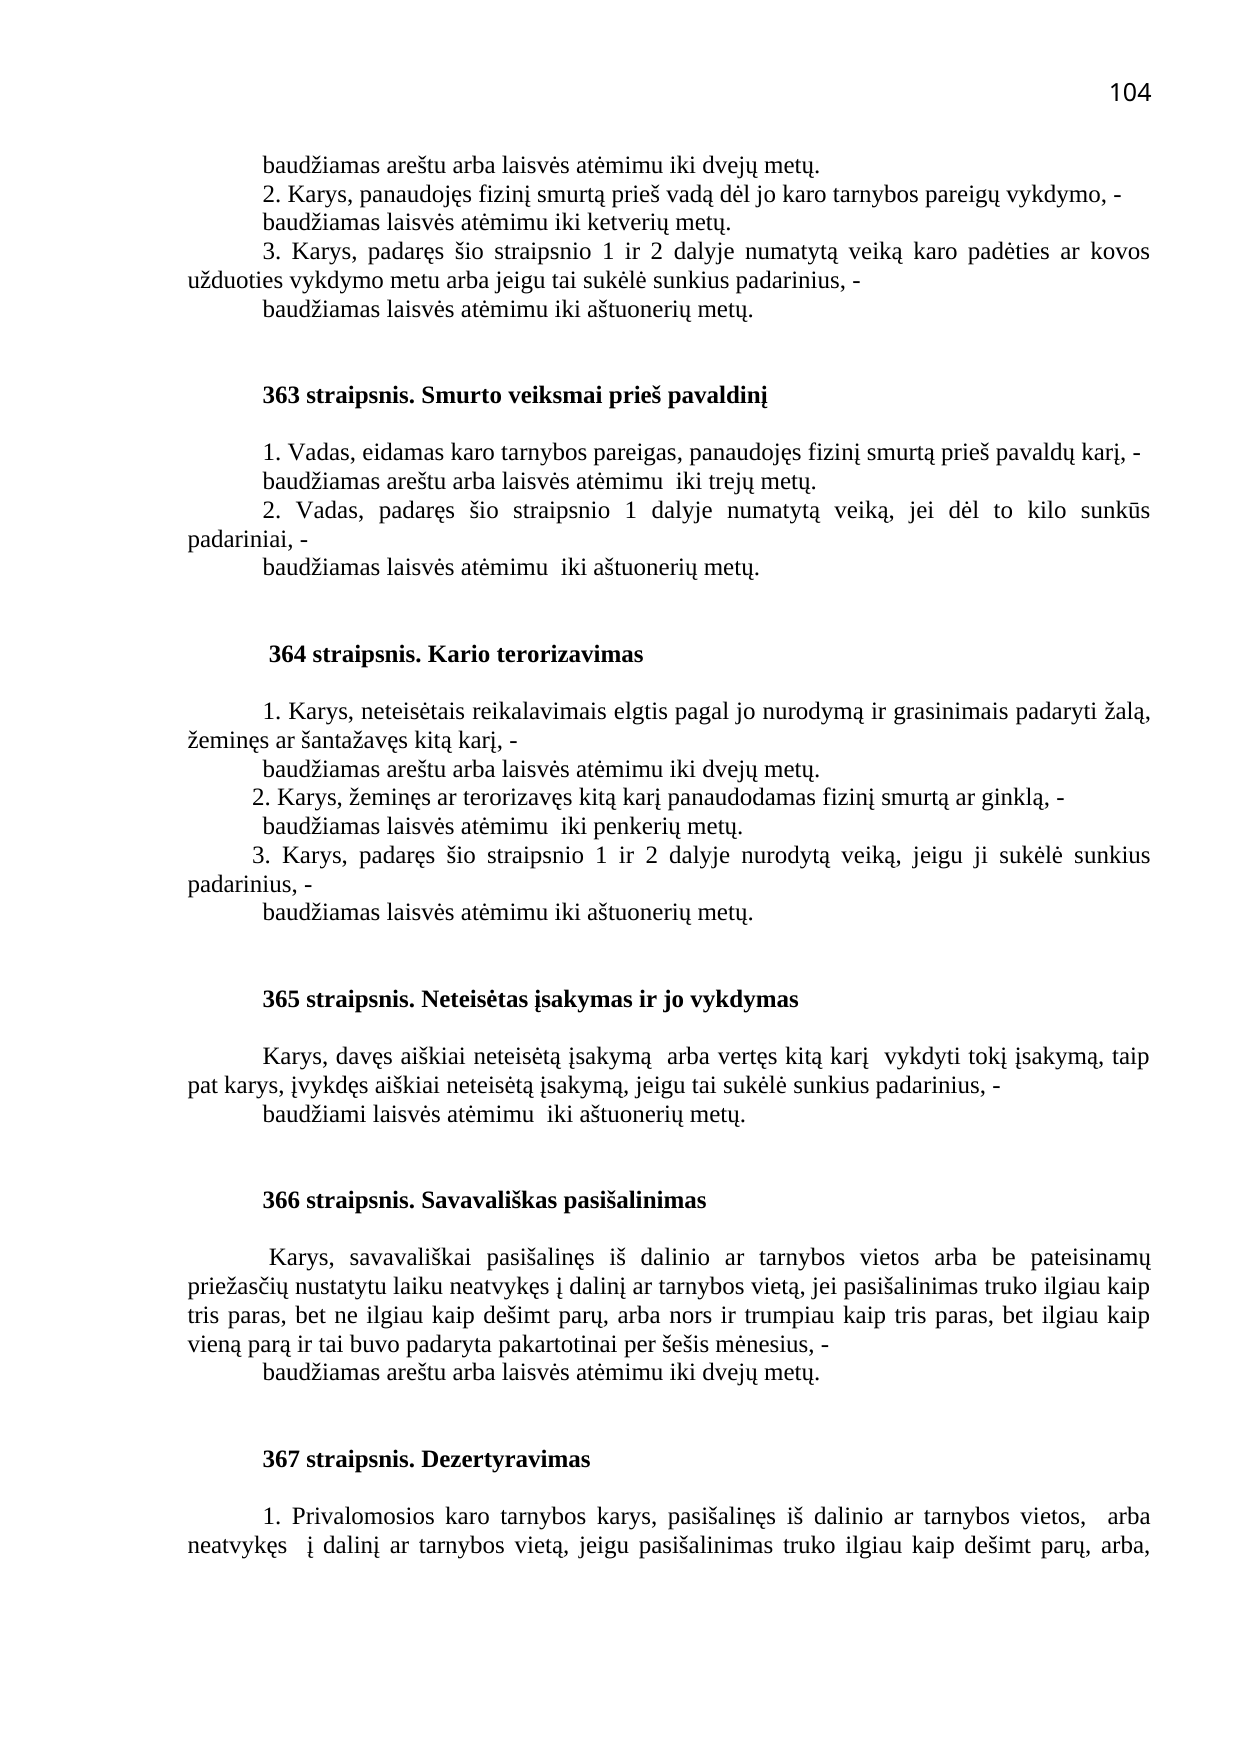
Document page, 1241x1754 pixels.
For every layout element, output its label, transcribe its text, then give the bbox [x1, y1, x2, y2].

text 363 straipsnis. Smurto veiksmai prieš pavaldinį [187, 380, 1152, 409]
text baudžiamas laisvės atėmimu iki aštuonerių metų. [187, 552, 1152, 581]
text 3. Karys, padaręs šio straipsnio 1 ir 2 dalyje numatytą veiką karo padėties ar kovos užduoties vykdymo metu arba jeigu tai sukėlė sunkius padarinius, - [187, 236, 1152, 294]
text 2. Karys, panaudojęs fizinį smurtą prieš vadą dėl jo karo tarnybos pareigų vykdymo, - [187, 179, 1152, 207]
text 3. Karys, padaręs šio straipsnio 1 ir 2 dalyje nurodytą veiką, jeigu ji sukėlė sunkius padarinius, - [187, 840, 1152, 897]
text 367 straipsnis. Dezertyravimas [187, 1444, 1152, 1472]
text 2. Karys, žeminęs ar terorizavęs kitą karį panaudodamas fizinį smurtą ar ginklą, - [187, 782, 1152, 811]
text Karys, davęs aiškiai neteisėtą įsakymą arba vertęs kitą karį vykdyti tokį įsakymą, taip pat karys, įvykdęs aiškiai neteisėtą įsakymą, jeigu tai sukėlė sunkius padarinius, - [187, 1041, 1152, 1099]
text baudžiamas areštu arba laisvės atėmimu iki dvejų metų. [187, 1357, 1152, 1386]
text baudžiamas areštu arba laisvės atėmimu iki dvejų metų. [187, 150, 1152, 179]
text baudžiamas laisvės atėmimu iki aštuonerių metų. [187, 294, 1152, 322]
text baudžiamas areštu arba laisvės atėmimu iki trejų metų. [187, 466, 1152, 495]
text baudžiamas laisvės atėmimu iki aštuonerių metų. [187, 897, 1152, 926]
text 366 straipsnis. Savavališkas pasišalinimas [187, 1185, 1152, 1214]
text 364 straipsnis. Kario terorizavimas [187, 639, 1152, 667]
text 365 straipsnis. Neteisėtas įsakymas ir jo vykdymas [187, 984, 1152, 1012]
text 1. Vadas, eidamas karo tarnybos pareigas, panaudojęs fizinį smurtą prieš pavaldų karį, - [187, 437, 1152, 466]
text baudžiami laisvės atėmimu iki aštuonerių metų. [187, 1099, 1152, 1127]
text baudžiamas laisvės atėmimu iki ketverių metų. [187, 207, 1152, 236]
text 1. Privalomosios karo tarnybos karys, pasišalinęs iš dalinio ar tarnybos vietos, arba neatvykęs į dalinį ar tarnybos vietą, jeigu pasišalinimas truko ilgiau kaip dešimt parų, arba, [187, 1501, 1152, 1559]
text baudžiamas areštu arba laisvės atėmimu iki dvejų metų. [187, 754, 1152, 782]
text 2. Vadas, padaręs šio straipsnio 1 dalyje numatytą veiką, jei dėl to kilo sunkūs padariniai, - [187, 495, 1152, 552]
text Karys, savavališkai pasišalinęs iš dalinio ar tarnybos vietos arba be pateisinamų priežasčių nustatytu laiku neatvykęs į dalinį ar tarnybos vietą, jei pasišalinimas truko ilgiau kaip tris paras, bet ne ilgiau kaip dešimt parų, arba nors ir trumpiau kaip tris paras, bet ilgiau kaip vieną parą ir tai buvo padaryta pakartotinai per šešis mėnesius, - [187, 1242, 1152, 1357]
text baudžiamas laisvės atėmimu iki penkerių metų. [187, 811, 1152, 840]
text 1. Karys, neteisėtais reikalavimais elgtis pagal jo nurodymą ir grasinimais padaryti žalą, žeminęs ar šantažavęs kitą karį, - [187, 696, 1152, 754]
